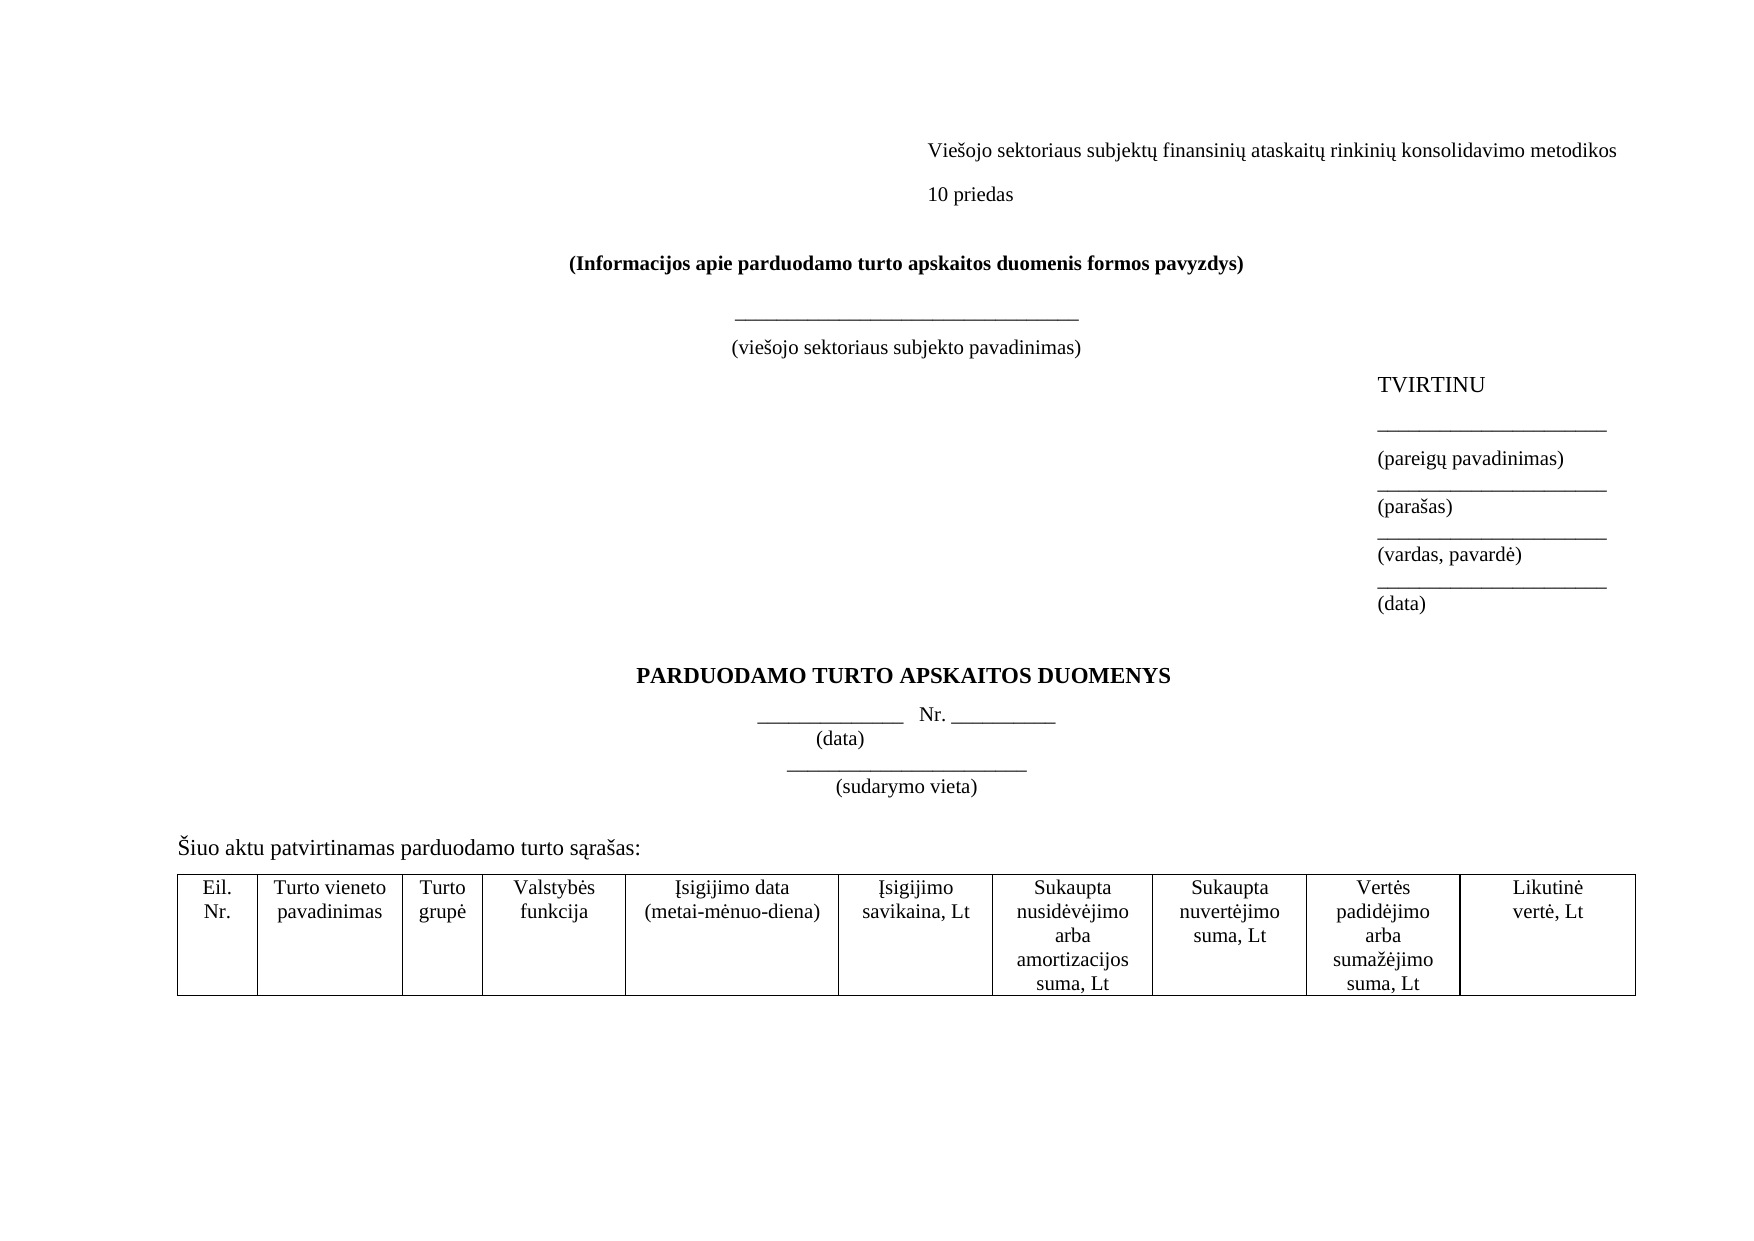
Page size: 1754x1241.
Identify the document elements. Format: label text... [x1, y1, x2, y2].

text ______________________ [1377, 566, 1636, 591]
text Šiuo aktu patvirtinamas parduodamo turto sąrašas: [177, 834, 1636, 861]
text ______________________ [1377, 410, 1636, 434]
table_header Valstybės funkcija [483, 875, 625, 995]
text (sudarymo vieta) [177, 774, 1636, 798]
text (data) [1377, 591, 1636, 614]
table_header Įsigijimo savikaina, Lt [839, 875, 992, 995]
text (pareigų pavadinimas) [1377, 446, 1636, 470]
table_header Įsigijimo data (metai-mėnuo-diena) [626, 875, 838, 995]
text (parašas) [1377, 494, 1636, 518]
text 10 priedas [927, 182, 1636, 206]
table_header Sukaupta nusidėvėjimo arba amortizacijos suma, Lt [993, 875, 1152, 995]
table_header Vertės padidėjimo arba sumažėjimo suma, Lt [1307, 875, 1459, 995]
text Viešojo sektoriaus subjektų finansinių ataskaitų rinkinių konsolidavimo metodikos [927, 138, 1636, 162]
text (Informacijos apie parduodamo turto apskaitos duomenis formos pavyzdys) [177, 250, 1636, 274]
text ______________________ [1377, 518, 1636, 542]
table_header Likutinė vertė, Lt [1461, 875, 1635, 995]
text ______________ Nr. __________ [177, 702, 1636, 726]
text PARDUODAMO TURTO APSKAITOS DUOMENYS [177, 663, 1636, 689]
text (vardas, pavardė) [1377, 542, 1636, 566]
text (viešojo sektoriaus subjekto pavadinimas) [177, 334, 1636, 359]
text _______________________ [177, 750, 1636, 774]
table_header Turto grupė [403, 875, 482, 995]
table_header Eil. Nr. [178, 875, 257, 995]
text TVIRTINU [1377, 371, 1636, 397]
text ______________________ [1377, 470, 1636, 494]
table_header Turto vieneto pavadinimas [258, 875, 402, 995]
text _________________________________ [177, 298, 1636, 323]
text (data) [552, 726, 1636, 750]
table_header Sukaupta nuvertėjimo suma, Lt [1153, 875, 1306, 995]
